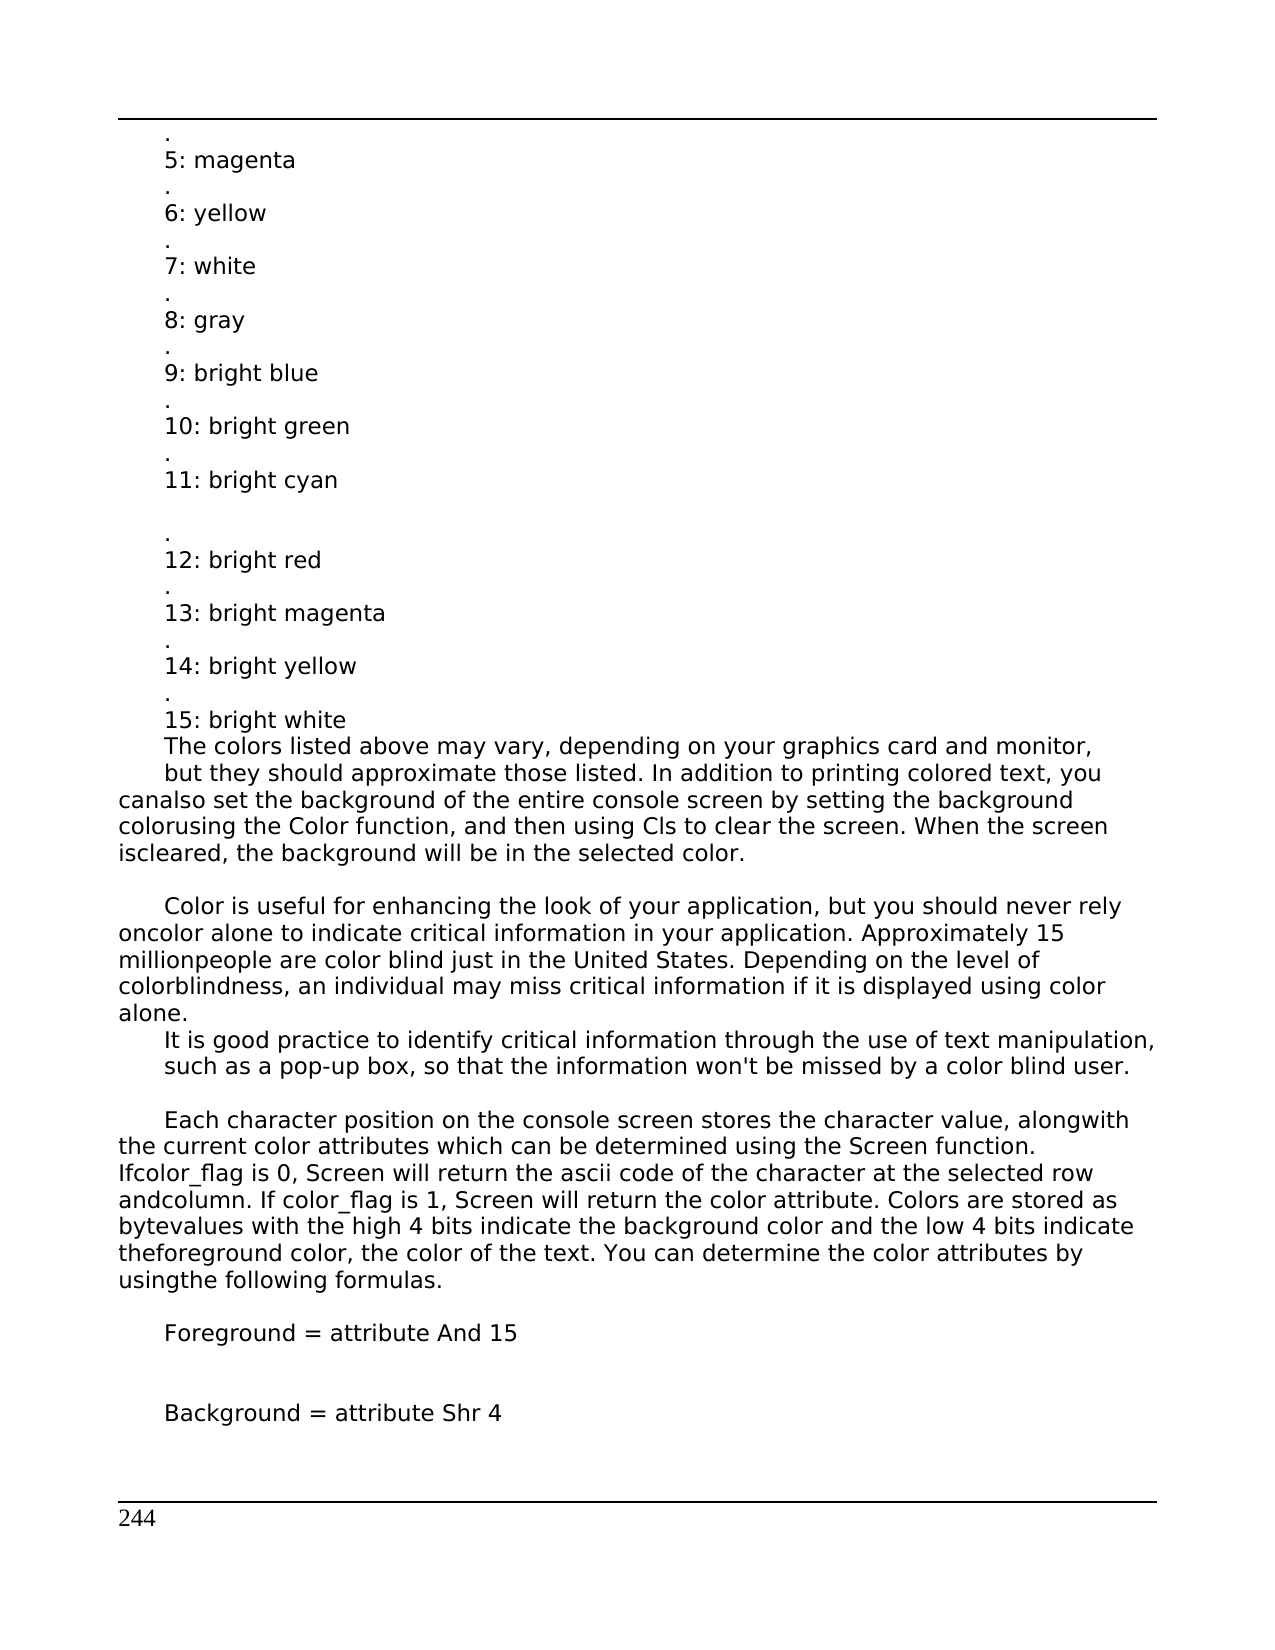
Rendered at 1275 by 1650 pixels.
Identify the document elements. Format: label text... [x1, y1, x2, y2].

text Color is useful for enhancing the look of your application, but you should never rely oncolor alone to indicate critical information in your application. Approximately 15 millionpeople are color blind just in the United States. Depending on the level of colorblindness, an individual may miss critical information if it is displayed using color alone. [118, 893, 1157, 1027]
text The colors listed above may vary, depending on your graphics card and monitor, [118, 733, 1157, 760]
text . [118, 387, 1157, 413]
text . [118, 680, 1157, 707]
text . [118, 440, 1157, 467]
text 10: bright green [118, 413, 1157, 440]
text . [118, 173, 1157, 200]
text but they should approximate those listed. In addition to printing colored text, you canalso set the background of the entire console screen by setting the background colorusing the Color function, and then using Cls to clear the screen. When the screen iscleared, the background will be in the selected color. [118, 760, 1157, 867]
text 8: gray [118, 307, 1157, 333]
text . [118, 227, 1157, 253]
text . [118, 333, 1157, 360]
text . [118, 627, 1157, 653]
text . [118, 520, 1157, 547]
text 13: bright magenta [118, 600, 1157, 627]
text 6: yellow [118, 200, 1157, 227]
text 7: white [118, 253, 1157, 280]
text . [118, 573, 1157, 600]
text It is good practice to identify critical information through the use of text manipulation, [118, 1027, 1157, 1053]
text . [118, 280, 1157, 307]
text 15: bright white [118, 707, 1157, 733]
text Background = attribute Shr 4 [118, 1400, 1157, 1427]
text Each character position on the console screen stores the character value, alongwith the current color attributes which can be determined using the Screen function. Ifcolor_flag is 0, Screen will return the ascii code of the character at the selected row andcolumn. If color_flag is 1, Screen will return the color attribute. Colors are stored as bytevalues with the high 4 bits indicate the background color and the low 4 bits indicate theforeground color, the color of the text. You can determine the color attributes by usingthe following formulas. [118, 1107, 1157, 1293]
text 9: bright blue [118, 360, 1157, 387]
text 5: magenta [118, 147, 1157, 173]
text 12: bright red [118, 547, 1157, 573]
text 14: bright yellow [118, 653, 1157, 680]
text 11: bright cyan [118, 467, 1157, 493]
text such as a pop-up box, so that the information won't be missed by a color blind user. [118, 1053, 1157, 1080]
text Foreground = attribute And 15 [118, 1320, 1157, 1347]
text . [118, 120, 1157, 147]
